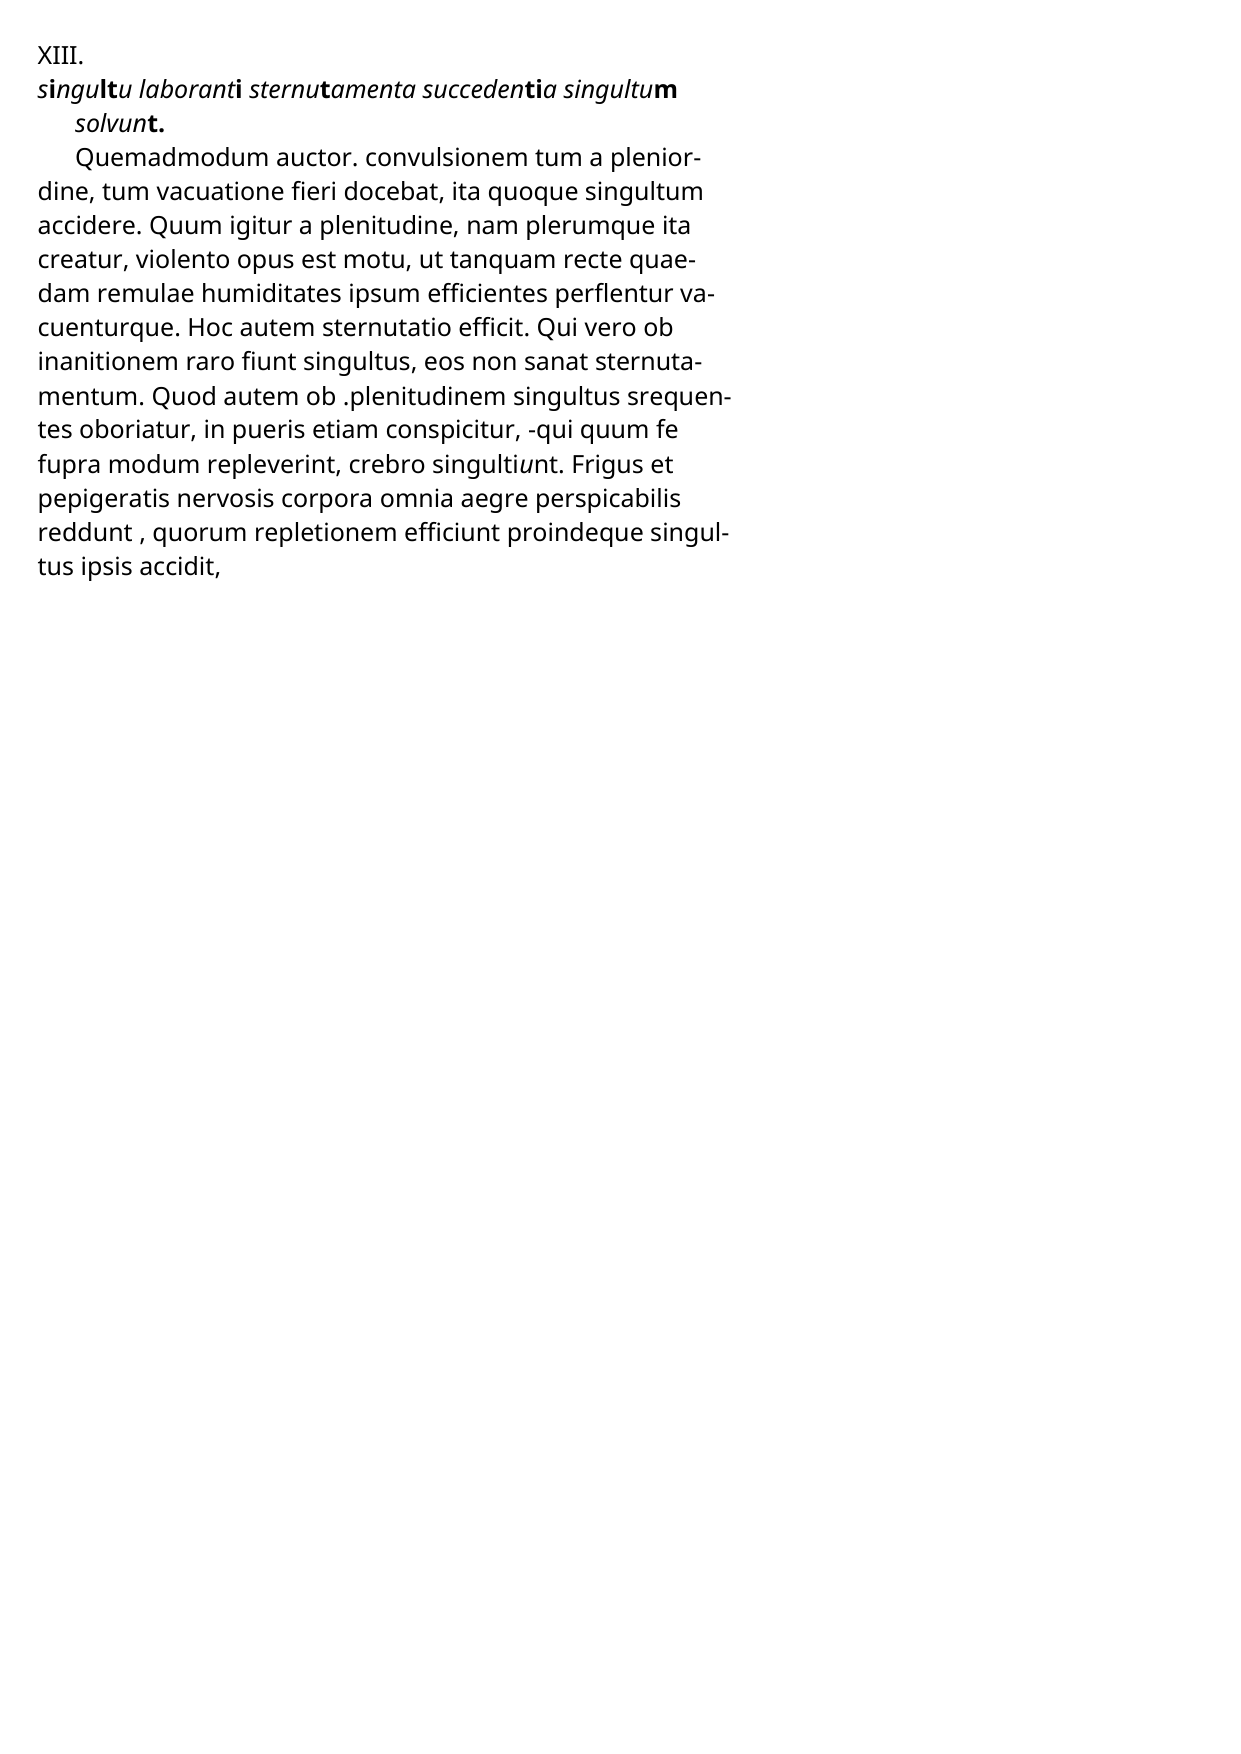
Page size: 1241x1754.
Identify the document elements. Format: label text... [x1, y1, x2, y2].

text Quemadmodum auctor. convulsionem tum a plenior- dine, tum vacuatione fieri docebat, ita quoque singultum accidere. Quum igitur a plenitudine, nam plerumque ita creatur, violento opus est motu, ut tanquam recte quae- dam remulae humiditates ipsum efficientes perflentur va- cuenturque. Hoc autem sternutatio efficit. Qui vero ob inanitionem raro fiunt singultus, eos non sanat sternuta- mentum. Quod autem ob .plenitudinem singultus srequen- tes oboriatur, in pueris etiam conspicitur, -qui quum fe fupra modum repleverint, crebro singultiunt. Frigus et pepigeratis nervosis corpora omnia aegre perspicabilis reddunt , quorum repletionem efficiunt proindeque singul- tus ipsis accidit, [37, 140, 1203, 582]
text singultu laboranti sternutamenta succedentia singultum solvunt. [37, 72, 1203, 140]
text XIII. [37, 37, 1203, 72]
